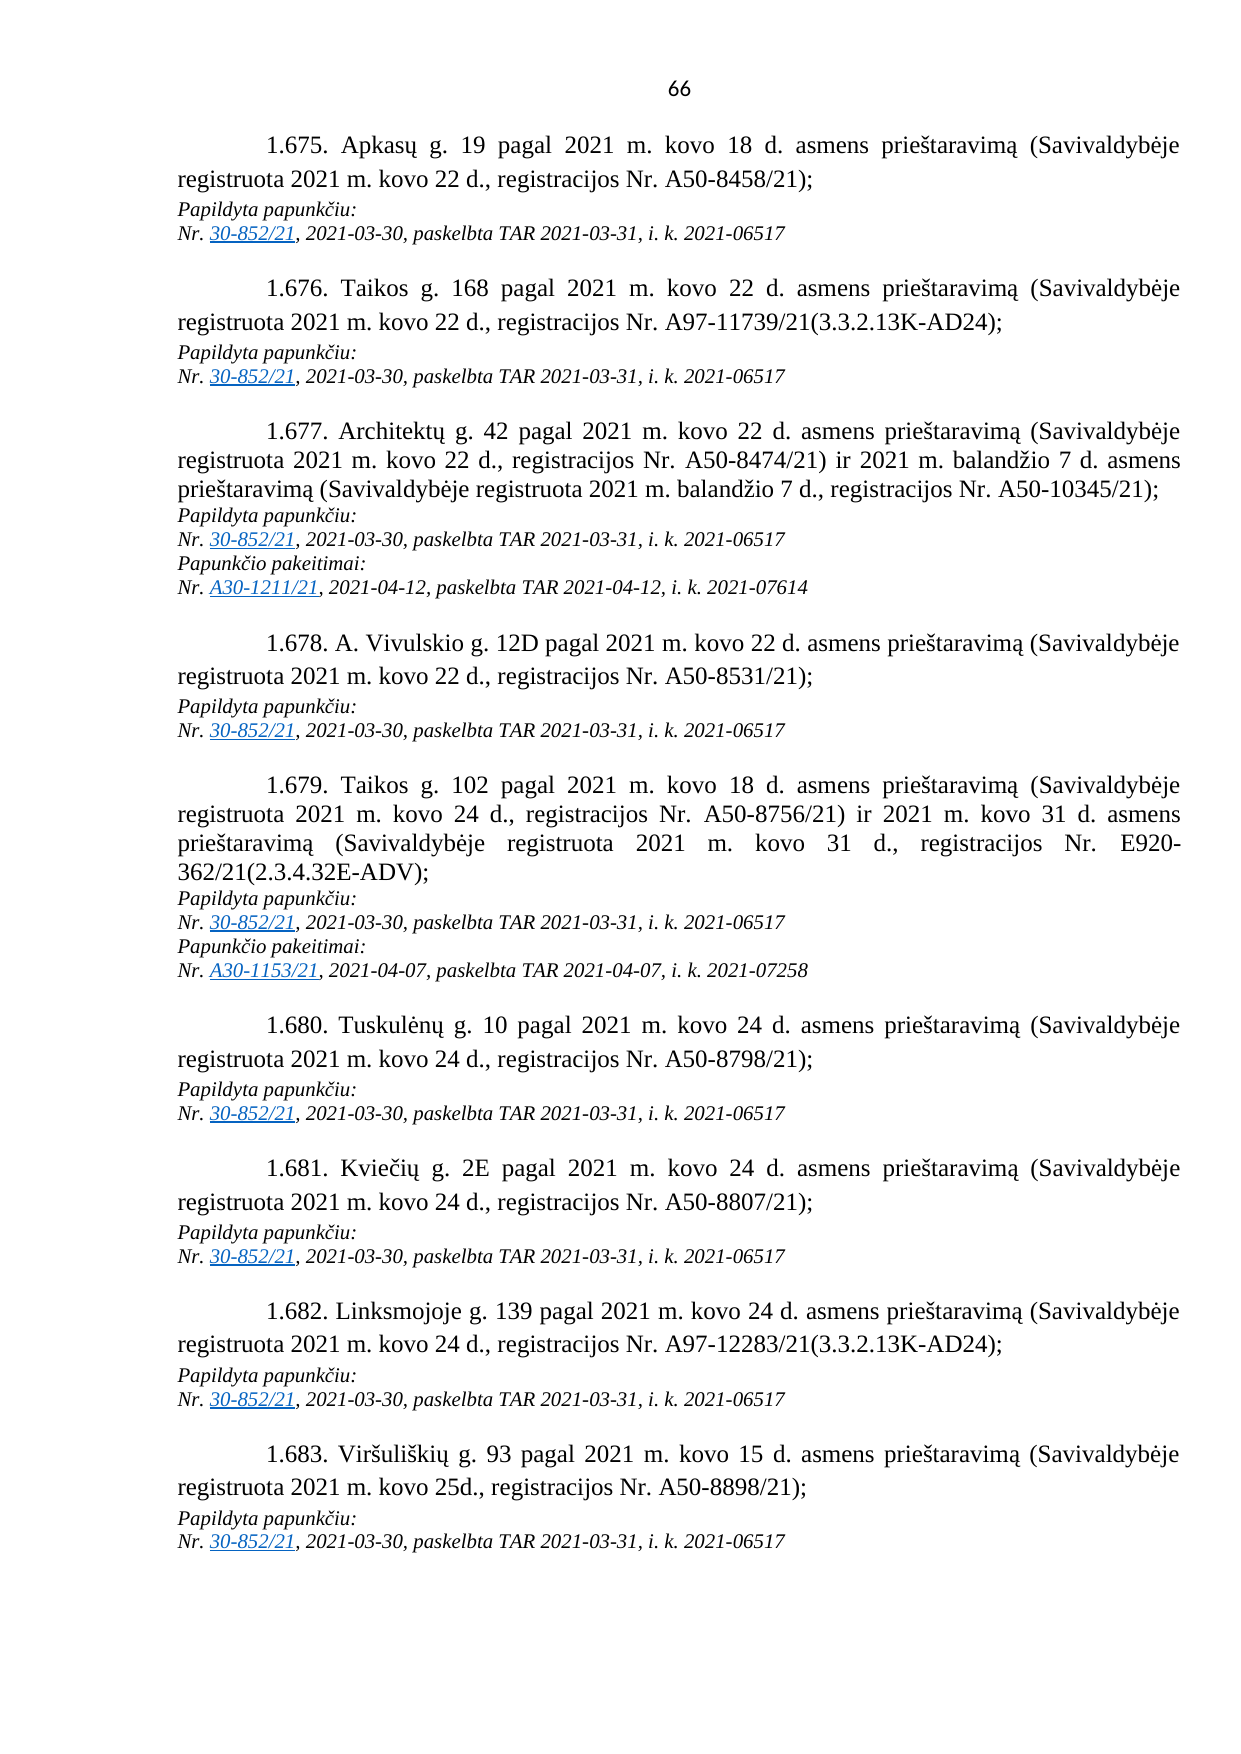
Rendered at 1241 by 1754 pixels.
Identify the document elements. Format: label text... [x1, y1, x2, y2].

text Papildyta papunkčiu: [177, 886, 1181, 910]
text 1.676. Taikos g. 168 pagal 2021 m. kovo 22 d. asmens prieštaravimą (Savivaldybėje registruota 2021 m. kovo 22 d., registracijos Nr. A97-11739/21(3.3.2.13K-AD24); [177, 273, 1181, 335]
text Papunkčio pakeitimai: [177, 551, 1181, 575]
text Nr. A30-1211/21, 2021-04-12, paskelbta TAR 2021-04-12, i. k. 2021-07614 [177, 575, 1181, 599]
text Nr. 30-852/21, 2021-03-30, paskelbta TAR 2021-03-31, i. k. 2021-06517 [177, 527, 1181, 551]
text Nr. 30-852/21, 2021-03-30, paskelbta TAR 2021-03-31, i. k. 2021-06517 [177, 1387, 1181, 1411]
text Papildyta papunkčiu: [177, 339, 1181, 364]
text Nr. 30-852/21, 2021-03-30, paskelbta TAR 2021-03-31, i. k. 2021-06517 [177, 910, 1181, 934]
text Nr. 30-852/21, 2021-03-30, paskelbta TAR 2021-03-31, i. k. 2021-06517 [177, 1244, 1181, 1268]
text Papildyta papunkčiu: [177, 694, 1181, 718]
text 1.679. Taikos g. 102 pagal 2021 m. kovo 18 d. asmens prieštaravimą (Savivaldybėje registruota 2021 m. kovo 24 d., registracijos Nr. A50-8756/21) ir 2021 m. kovo 31 d. asmens prieštaravimą (Savivaldybėje registruota 2021 m. kovo 31 d., registracijos Nr. E920-362/21(2.3.4.32E-ADV); [177, 771, 1181, 886]
text Nr. 30-852/21, 2021-03-30, paskelbta TAR 2021-03-31, i. k. 2021-06517 [177, 1529, 1181, 1553]
text Papunkčio pakeitimai: [177, 934, 1181, 958]
text Papildyta papunkčiu: [177, 1219, 1181, 1244]
text 1.678. A. Vivulskio g. 12D pagal 2021 m. kovo 22 d. asmens prieštaravimą (Savivaldybėje registruota 2021 m. kovo 22 d., registracijos Nr. A50-8531/21); [177, 628, 1181, 689]
text Papildyta papunkčiu: [177, 503, 1181, 527]
text 1.683. Viršuliškių g. 93 pagal 2021 m. kovo 15 d. asmens prieštaravimą (Savivaldybėje registruota 2021 m. kovo 25d., registracijos Nr. A50-8898/21); [177, 1439, 1181, 1501]
text 1.682. Linksmojoje g. 139 pagal 2021 m. kovo 24 d. asmens prieštaravimą (Savivaldybėje registruota 2021 m. kovo 24 d., registracijos Nr. A97-12283/21(3.3.2.13K-AD24); [177, 1296, 1181, 1358]
text 1.675. Apkasų g. 19 pagal 2021 m. kovo 18 d. asmens prieštaravimą (Savivaldybėje registruota 2021 m. kovo 22 d., registracijos Nr. A50-8458/21); [177, 131, 1181, 192]
text Papildyta papunkčiu: [177, 1505, 1181, 1529]
text Nr. 30-852/21, 2021-03-30, paskelbta TAR 2021-03-31, i. k. 2021-06517 [177, 364, 1181, 388]
text Papildyta papunkčiu: [177, 1362, 1181, 1387]
text Nr. 30-852/21, 2021-03-30, paskelbta TAR 2021-03-31, i. k. 2021-06517 [177, 718, 1181, 742]
text Papildyta papunkčiu: [177, 1077, 1181, 1101]
text Nr. 30-852/21, 2021-03-30, paskelbta TAR 2021-03-31, i. k. 2021-06517 [177, 1101, 1181, 1125]
text 1.677. Architektų g. 42 pagal 2021 m. kovo 22 d. asmens prieštaravimą (Savivaldybėje registruota 2021 m. kovo 22 d., registracijos Nr. A50-8474/21) ir 2021 m. balandžio 7 d. asmens prieštaravimą (Savivaldybėje registruota 2021 m. balandžio 7 d., registracijos Nr. A50-10345/21); [177, 416, 1181, 503]
text Papildyta papunkčiu: [177, 197, 1181, 221]
text Nr. A30-1153/21, 2021-04-07, paskelbta TAR 2021-04-07, i. k. 2021-07258 [177, 958, 1181, 982]
text 1.681. Kviečių g. 2E pagal 2021 m. kovo 24 d. asmens prieštaravimą (Savivaldybėje registruota 2021 m. kovo 24 d., registracijos Nr. A50-8807/21); [177, 1153, 1181, 1215]
text Nr. 30-852/21, 2021-03-30, paskelbta TAR 2021-03-31, i. k. 2021-06517 [177, 221, 1181, 245]
text 1.680. Tuskulėnų g. 10 pagal 2021 m. kovo 24 d. asmens prieštaravimą (Savivaldybėje registruota 2021 m. kovo 24 d., registracijos Nr. A50-8798/21); [177, 1011, 1181, 1072]
